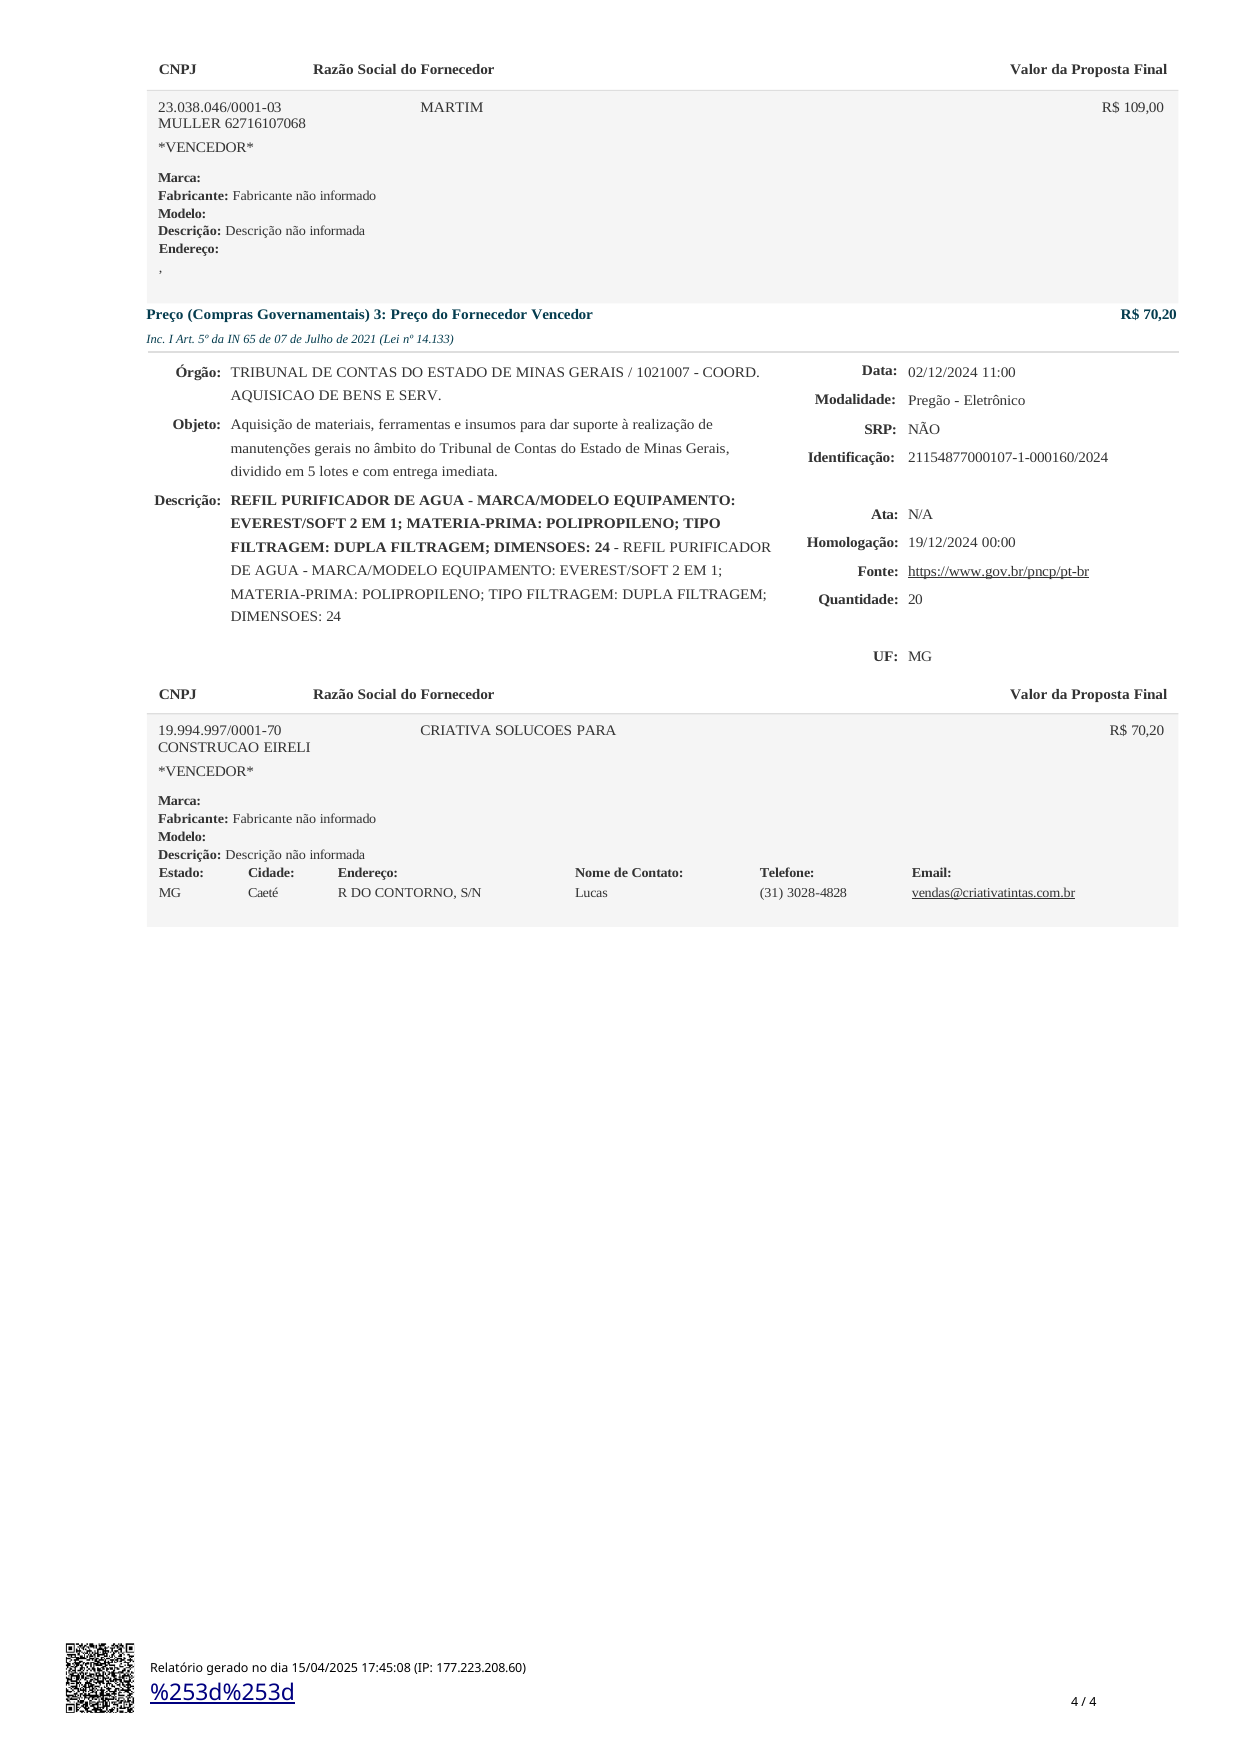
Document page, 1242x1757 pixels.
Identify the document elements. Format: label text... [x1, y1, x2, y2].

table_cell Aquisição de materiais, ferramentas e insumos para dar suporte à realização de manutenções gerais no âmbito do Tribunal de Contas do Estado de Minas Gerais, dividido em 5 lotes e com entrega imediata. [226, 410, 787, 486]
table_header Data: Modalidade: [787, 353, 903, 410]
table_header 02/12/2024 11:00 Pregão - Eletrônico [903, 353, 1179, 410]
table_header Razão Social do Fornecedor [256, 688, 754, 704]
table_header TRIBUNAL DE CONTAS DO ESTADO DE MINAS GERAIS / 1021007 - COORD. AQUISICAO DE BENS E SERV. [226, 353, 787, 410]
text UF: MG [59, 647, 932, 664]
text Inc. I Art. 5º da IN 65 de 07 de Julho de 2021 (Lei nº 14.133) [146, 332, 1183, 346]
table_cell REFIL PURIFICADOR DE AGUA - MARCA/MODELO EQUIPAMENTO: EVEREST/SOFT 2 EM 1; MATERIA-PRIMA: POLIPROPILENO; TIPO FILTRAGEM: DUPLA FILTRAGEM; DIMENSOES: 24 - REFIL PURIFICADOR DE AGUA - MARCA/MODELO EQUIPAMENTO: EVEREST/SOFT 2 EM 1; MATERIA-PRIMA: POLIPROPILENO; TIPO FILTRAGEM: DUPLA FILTRAGEM; DIMENSOES: 24 [226, 486, 787, 627]
table_header Valor da Proposta Final [754, 63, 1172, 79]
table_cell Ata: Homologação: Fonte: Quantidade: [787, 486, 903, 627]
table_header Razão Social do Fornecedor [256, 63, 754, 79]
table_cell NÃO 21154877000107-1-000160/2024 [903, 410, 1179, 486]
table_cell Descrição: [148, 486, 226, 627]
table_header CNPJ [154, 63, 256, 79]
table_header CNPJ [154, 688, 256, 704]
table_cell N/A 19/12/2024 00:00 https://www.gov.br/pncp/pt-br 20 [903, 486, 1179, 627]
table_header Valor da Proposta Final [754, 688, 1172, 704]
table_header Órgão: [148, 353, 226, 410]
table_cell SRP: Identificação: [787, 410, 903, 486]
table_cell Objeto: [148, 410, 226, 486]
text Preço (Compras Governamentais) 3: Preço do Fornecedor Vencedor R$ 70,20 [146, 306, 1183, 323]
